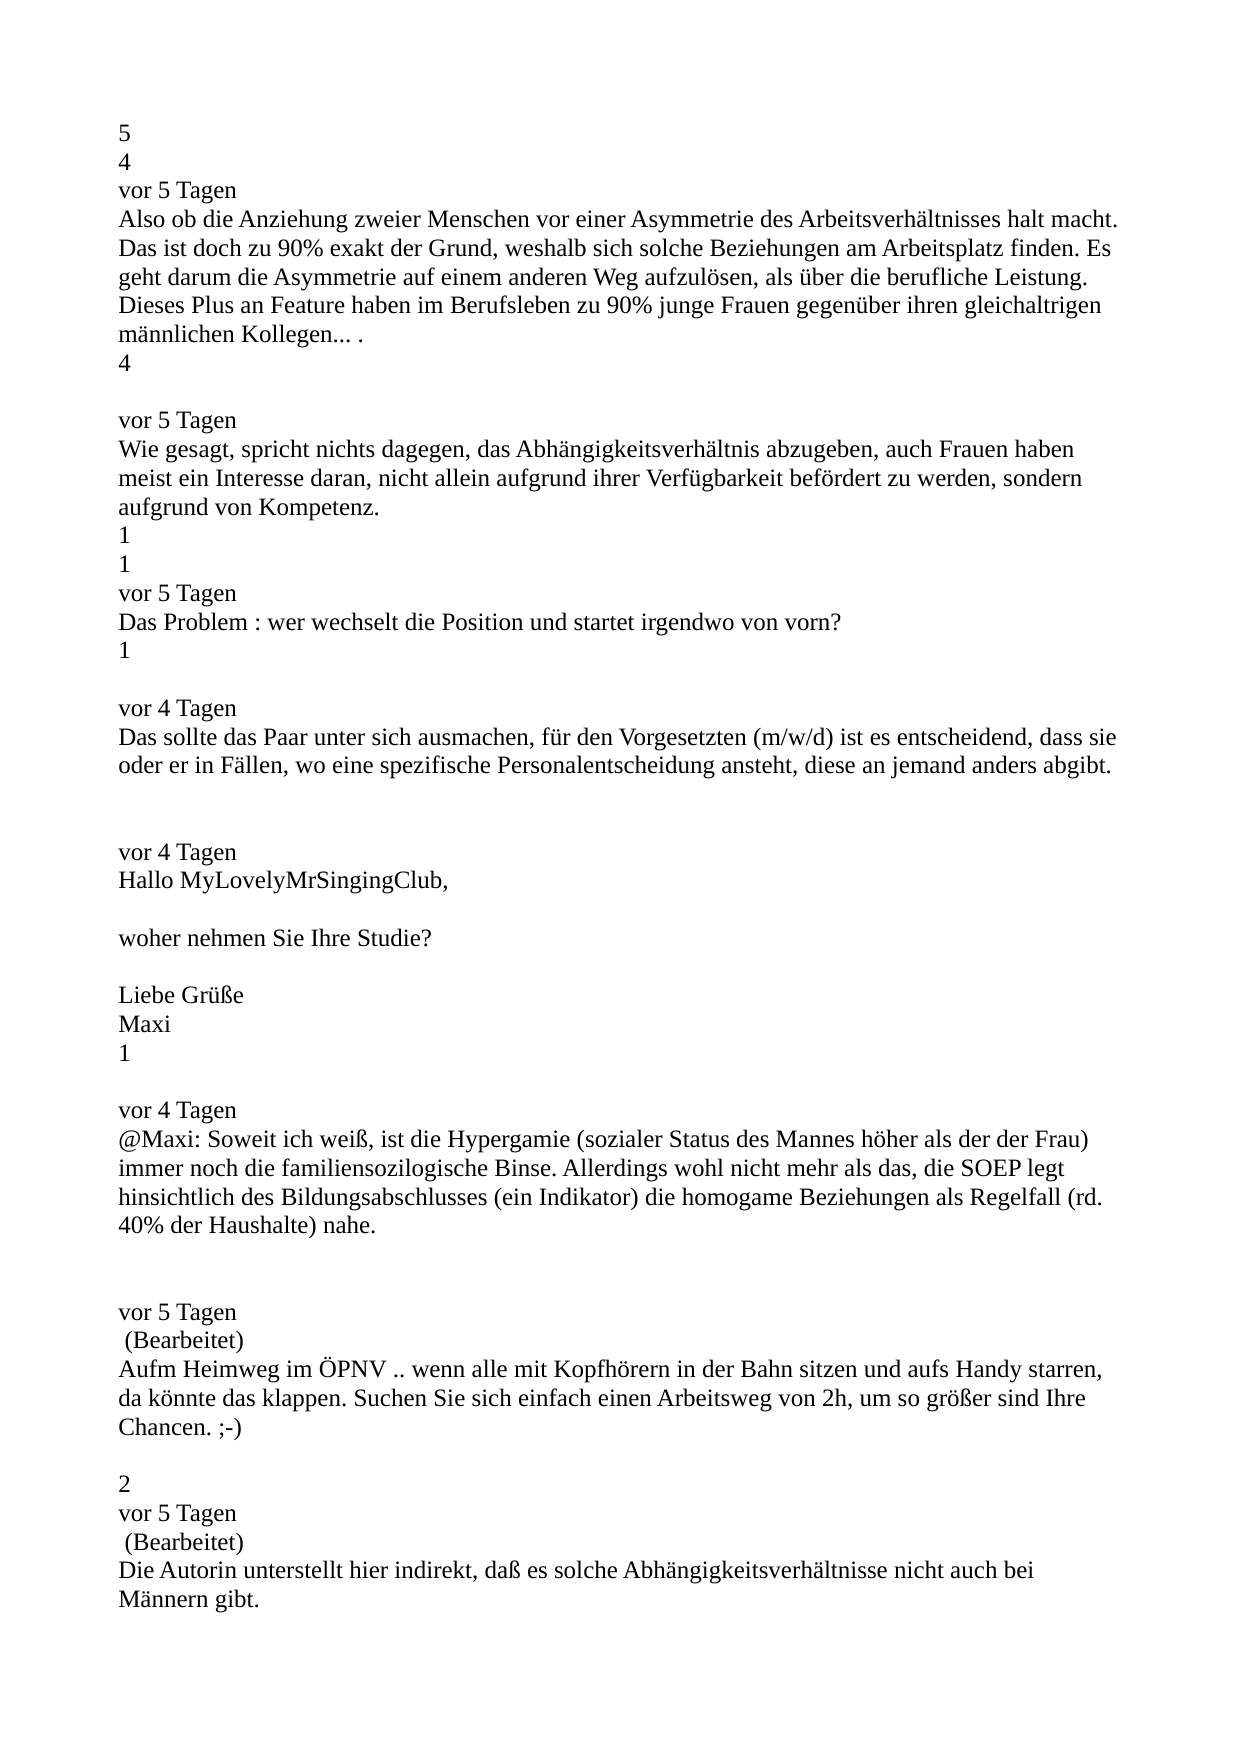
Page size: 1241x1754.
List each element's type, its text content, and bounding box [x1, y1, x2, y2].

text Wie gesagt, spricht nichts dagegen, das Abhängigkeitsverhältnis abzugeben, auch Frauen haben meist ein Interesse daran, nicht allein aufgrund ihrer Verfügbarkeit befördert zu werden, sondern aufgrund von Kompetenz. [118, 434, 1122, 521]
text Das Problem : wer wechselt die Position und startet irgendwo von vorn? [118, 607, 1122, 636]
text 5 [118, 118, 1122, 147]
text Das sollte das Paar unter sich ausmachen, für den Vorgesetzten (m/w/d) ist es entscheidend, dass sie oder er in Fällen, wo eine spezifische Personalentscheidung ansteht, diese an jemand anders abgibt. [118, 722, 1122, 779]
text Die Autorin unterstellt hier indirekt, daß es solche Abhängigkeitsverhältnisse nicht auch bei Männern gibt. [118, 1556, 1122, 1613]
text Aufm Heimweg im ÖPNV .. wenn alle mit Kopfhörern in der Bahn sitzen und aufs Handy starren, da könnte das klappen. Suchen Sie sich einfach einen Arbeitsweg von 2h, um so größer sind Ihre Chancen. ;-) [118, 1354, 1122, 1441]
text @Maxi: Soweit ich weiß, ist die Hypergamie (sozialer Status des Mannes höher als der der Frau) immer noch die familiensozilogische Binse. Allerdings wohl nicht mehr als das, die SOEP legt hinsichtlich des Bildungsabschlusses (ein Indikator) die homogame Beziehungen als Regelfall (rd. 40% der Haushalte) nahe. [118, 1124, 1122, 1239]
text 4 [118, 348, 1122, 377]
text (Bearbeitet) [118, 1527, 1122, 1556]
text vor 5 Tagen [118, 1297, 1122, 1326]
text 1 [118, 549, 1122, 578]
text (Bearbeitet) [118, 1326, 1122, 1354]
text vor 4 Tagen [118, 693, 1122, 722]
text vor 4 Tagen [118, 1096, 1122, 1124]
text vor 5 Tagen [118, 176, 1122, 204]
text Hallo MyLovelyMrSingingClub, [118, 866, 1122, 894]
text 4 [118, 147, 1122, 176]
text Also ob die Anziehung zweier Menschen vor einer Asymmetrie des Arbeitsverhältnisses halt macht. Das ist doch zu 90% exakt der Grund, weshalb sich solche Beziehungen am Arbeitsplatz finden. Es geht darum die Asymmetrie auf einem anderen Weg aufzulösen, als über die berufliche Leistung. Dieses Plus an Feature haben im Berufsleben zu 90% junge Frauen gegenüber ihren gleichaltrigen männlichen Kollegen... . [118, 204, 1122, 348]
text vor 4 Tagen [118, 837, 1122, 866]
text vor 5 Tagen [118, 578, 1122, 607]
text Maxi [118, 1009, 1122, 1038]
text 2 [118, 1469, 1122, 1498]
text 1 [118, 521, 1122, 549]
text 1 [118, 636, 1122, 664]
text Liebe Grüße [118, 981, 1122, 1009]
text 1 [118, 1038, 1122, 1067]
text woher nehmen Sie Ihre Studie? [118, 923, 1122, 952]
text vor 5 Tagen [118, 1498, 1122, 1527]
text vor 5 Tagen [118, 406, 1122, 434]
